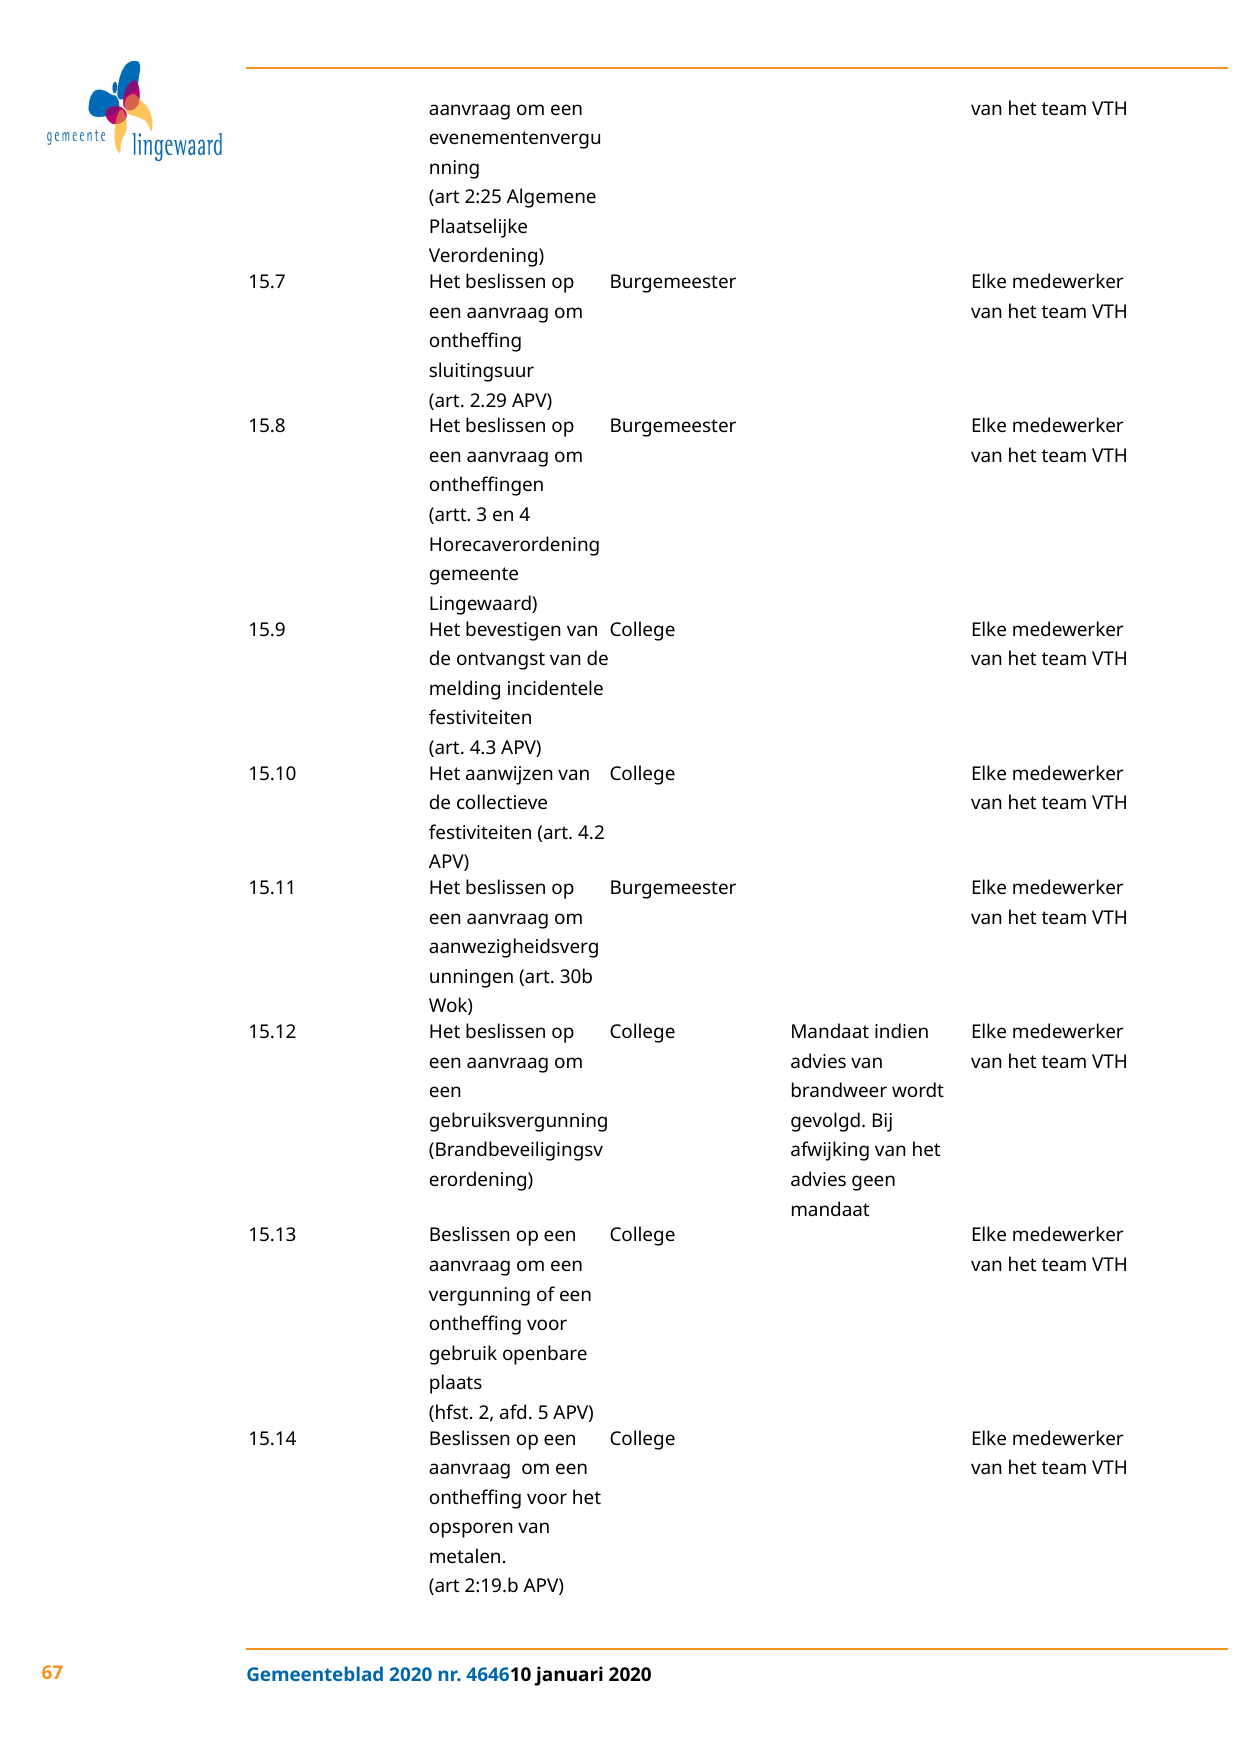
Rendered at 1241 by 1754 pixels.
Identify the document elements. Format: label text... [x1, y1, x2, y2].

table_cell Het aanwijzen van de collectieve festiviteiten (art. 4.2 APV) [429, 760, 609, 874]
table_cell Elke medewerker van het team VTH [971, 413, 1152, 616]
table_cell 15.9 [248, 616, 429, 760]
table_cell College [609, 1425, 790, 1598]
table_cell Beslissen op een aanvraag om een ontheffing voor het opsporen van metalen. (art 2:19.b APV) [429, 1425, 609, 1598]
table_cell Beslissen op een aanvraag om een vergunning of een ontheffing voor gebruik openbare plaats (hfst. 2, afd. 5 APV) [429, 1222, 609, 1425]
table_cell [790, 616, 971, 760]
table_cell Het beslissen op een aanvraag om aanwezigheidsvergunningen (art. 30b Wok) [429, 874, 609, 1018]
table_cell 15.12 [248, 1018, 429, 1222]
table_cell Burgemeester [609, 269, 790, 412]
table_cell [790, 1425, 971, 1598]
table_cell 15.8 [248, 413, 429, 616]
table_cell Burgemeester [609, 413, 790, 616]
table_cell Elke medewerker van het team VTH [971, 616, 1152, 760]
table_cell [248, 95, 429, 268]
table_cell 15.13 [248, 1222, 429, 1425]
table_cell Elke medewerker van het team VTH [971, 1222, 1152, 1425]
table_cell [790, 1222, 971, 1425]
table_cell Elke medewerker van het team VTH [971, 1425, 1152, 1598]
table_cell College [609, 760, 790, 874]
table_cell 15.10 [248, 760, 429, 874]
table_cell Het beslissen op een aanvraag om ontheffing sluitingsuur (art. 2.29 APV) [429, 269, 609, 412]
table_cell [790, 874, 971, 1018]
table_cell Elke medewerker van het team VTH [971, 269, 1152, 412]
table_cell [790, 269, 971, 412]
table_cell aanvraag om een evenementenvergunning (art 2:25 Algemene Plaatselijke Verordening) [429, 95, 609, 268]
table_cell Mandaat indien advies van brandweer wordt gevolgd. Bij afwijking van het advies geen mandaat [790, 1018, 971, 1222]
table_cell [790, 413, 971, 616]
table_cell van het team VTH [971, 95, 1152, 268]
table_cell [790, 95, 971, 268]
table_cell Het beslissen op een aanvraag om een gebruiksvergunning (Brandbeveiligingsverordening) [429, 1018, 609, 1222]
table_cell Elke medewerker van het team VTH [971, 1018, 1152, 1222]
table_cell Burgemeester [609, 874, 790, 1018]
table_cell 15.7 [248, 269, 429, 412]
table_cell Het bevestigen van de ontvangst van de melding incidentele festiviteiten (art. 4.3 APV) [429, 616, 609, 760]
table_cell 15.14 [248, 1425, 429, 1598]
table_cell 15.11 [248, 874, 429, 1018]
picture [41, 47, 231, 172]
table_cell [609, 95, 790, 268]
table_cell College [609, 1222, 790, 1425]
table_cell Het beslissen op een aanvraag om ontheffingen (artt. 3 en 4 Horecaverordening gemeente Lingewaard) [429, 413, 609, 616]
table_cell Elke medewerker van het team VTH [971, 874, 1152, 1018]
table_cell College [609, 616, 790, 760]
table_cell Elke medewerker van het team VTH [971, 760, 1152, 874]
table_cell [790, 760, 971, 874]
table_cell College [609, 1018, 790, 1222]
